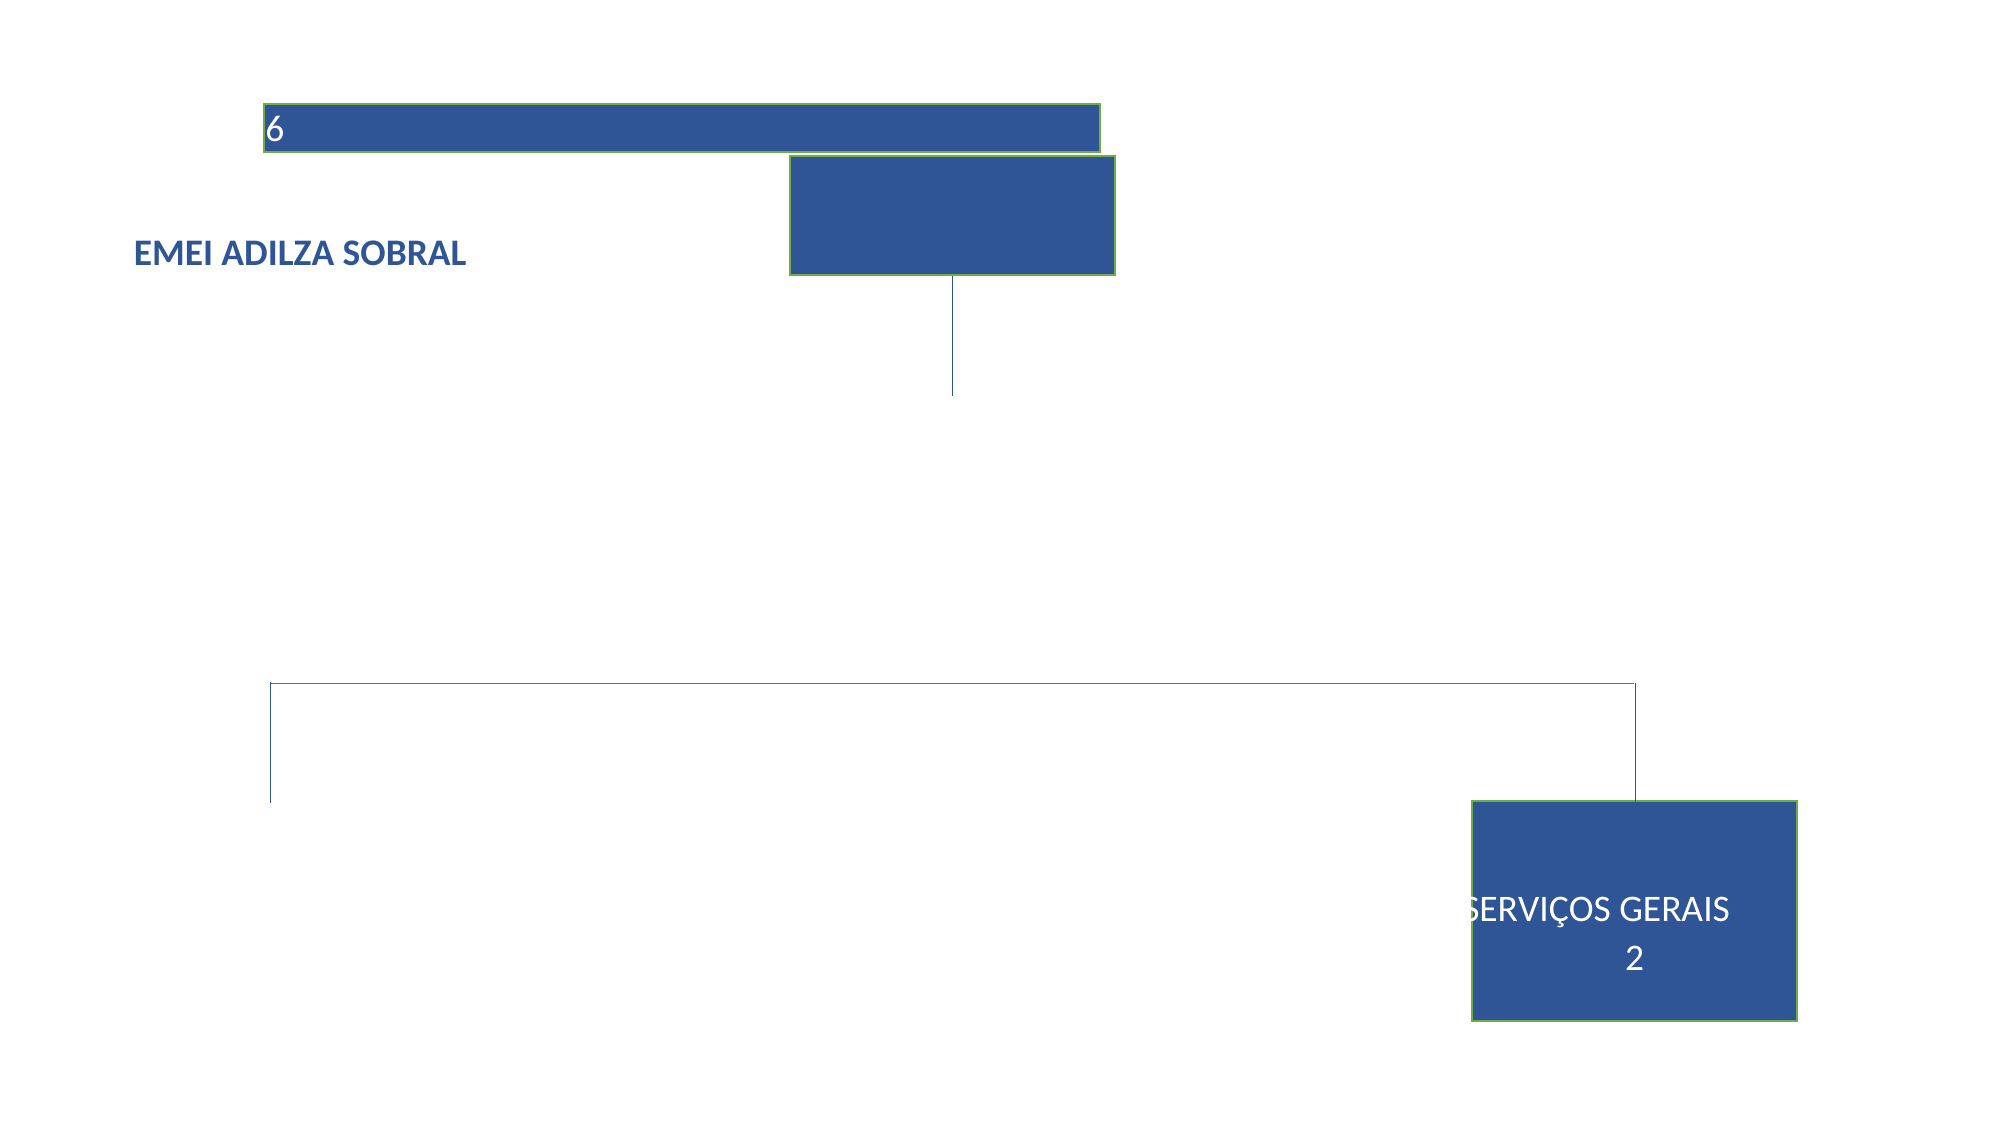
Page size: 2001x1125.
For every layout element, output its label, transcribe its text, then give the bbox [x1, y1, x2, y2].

text 6 [265, 105, 1099, 151]
text EMEI ADILZA SOBRAL [133, 229, 590, 275]
